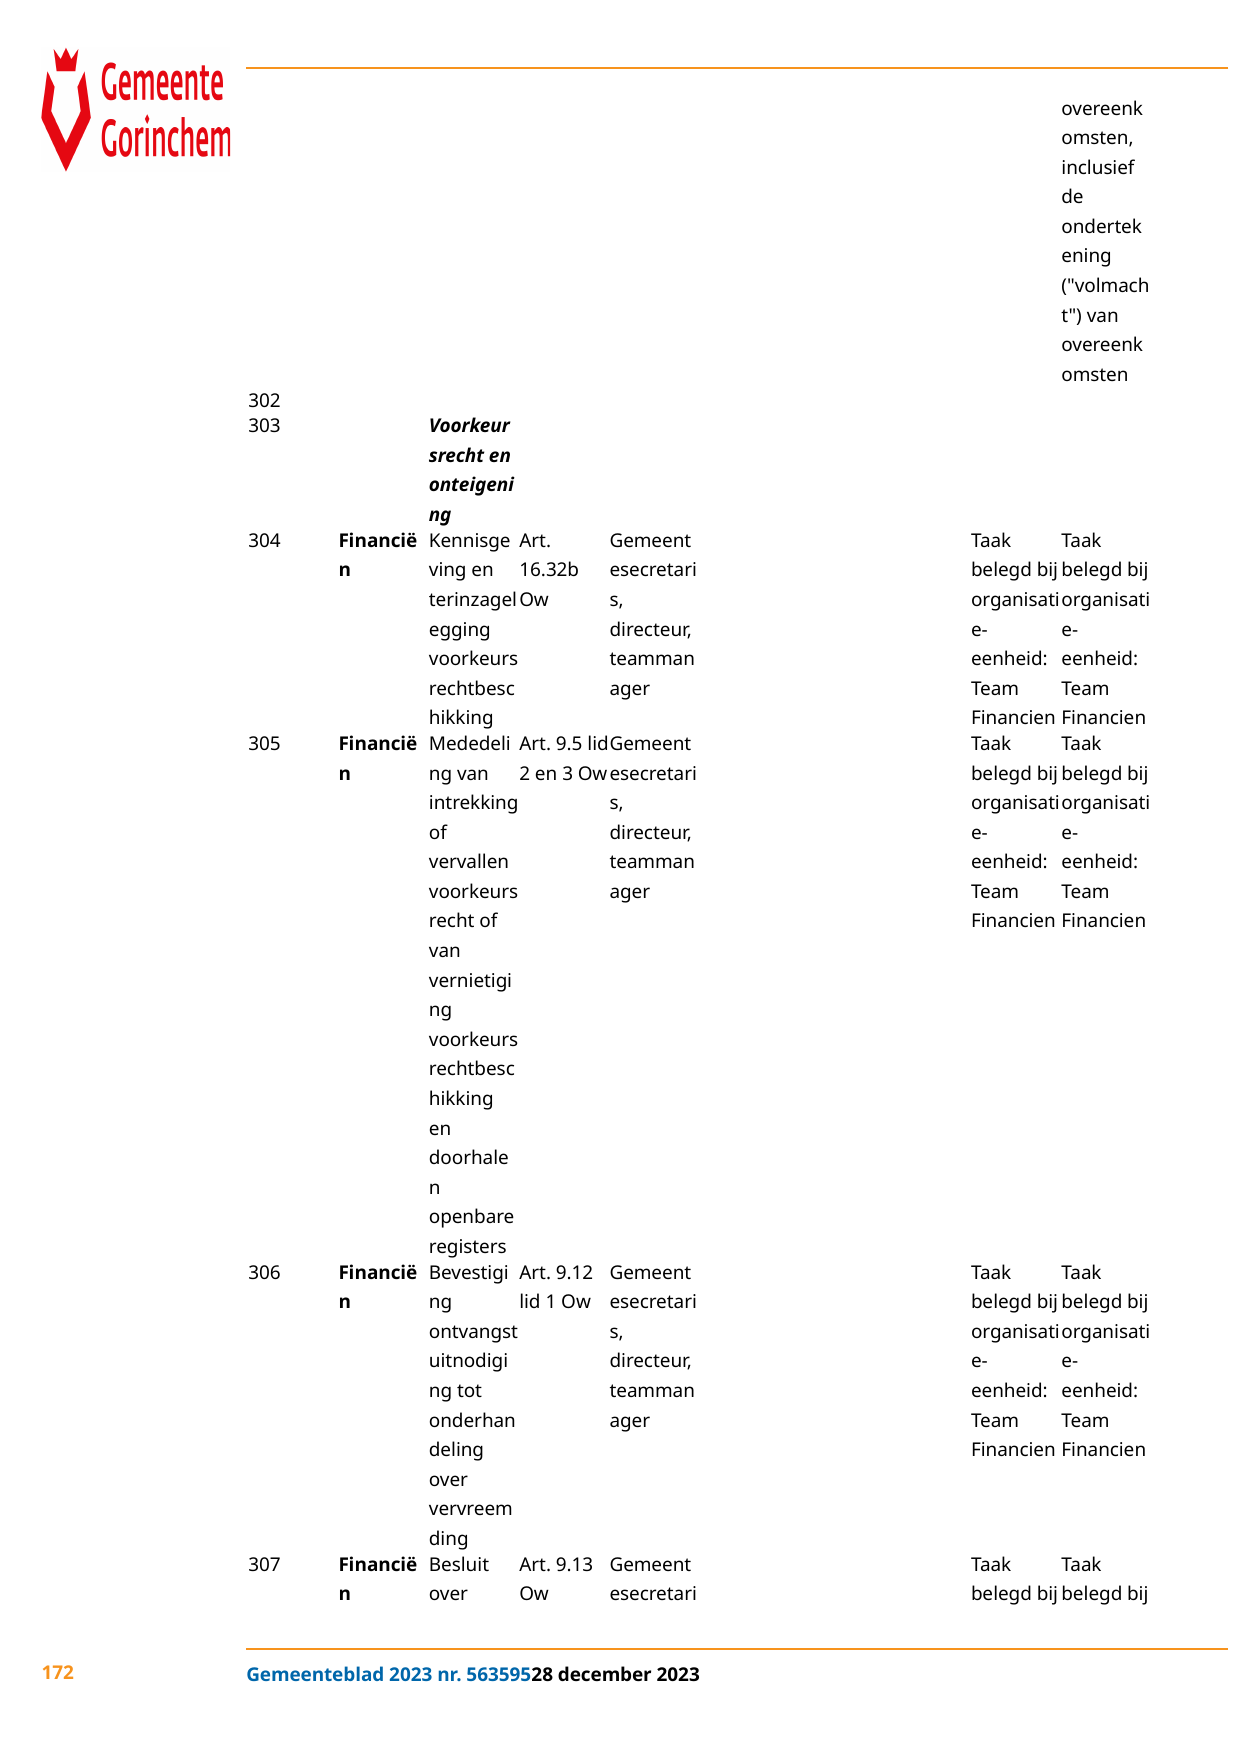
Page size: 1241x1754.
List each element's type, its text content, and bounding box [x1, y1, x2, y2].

table_cell Financiën [338, 527, 429, 730]
table_cell 305 [248, 730, 338, 1259]
table_cell Kennisgeving en terinzagelegging voorkeursrechtbeschikking [429, 527, 519, 730]
table_cell Taak belegd bij [971, 1551, 1061, 1606]
table_cell Art. 9.12 lid 1 Ow [519, 1259, 609, 1551]
table_cell [881, 95, 971, 387]
table_cell Financiën [338, 1259, 429, 1551]
table_cell overeenkomsten, inclusief de ondertekening ("volmacht") van overeenkomsten [1061, 95, 1152, 387]
table_cell Besluit over [429, 1551, 519, 1606]
table_cell Art. 9.13 Ow [519, 1551, 609, 1606]
table_cell [971, 413, 1061, 527]
table_cell [338, 387, 429, 412]
table_cell [700, 387, 790, 412]
table_cell Bevestiging ontvangst uitnodiging tot onderhandeling over vervreemding [429, 1259, 519, 1551]
table_cell Financiën [338, 730, 429, 1259]
table_cell [429, 95, 519, 387]
table_cell 303 [248, 413, 338, 527]
table_cell [790, 527, 881, 730]
table_cell Art. 9.5 lid 2 en 3 Ow [519, 730, 609, 1259]
table_cell Taak belegd bij organisatie-eenheid: Team Financien [1061, 730, 1152, 1259]
table_cell [338, 95, 429, 387]
table_cell [519, 413, 609, 527]
table_cell [790, 730, 881, 1259]
table_cell [609, 387, 700, 412]
table_cell [790, 387, 881, 412]
table_cell Taak belegd bij organisatie-eenheid: Team Financien [971, 527, 1061, 730]
table_cell Taak belegd bij organisatie-eenheid: Team Financien [1061, 527, 1152, 730]
table_cell [519, 387, 609, 412]
table_cell [338, 413, 429, 527]
table_cell [700, 730, 790, 1259]
table_cell [700, 413, 790, 527]
table_cell [1061, 413, 1152, 527]
table_cell [881, 1551, 971, 1606]
table_cell [700, 527, 790, 730]
table_cell Gemeentesecretari [609, 1551, 700, 1606]
table_cell Taak belegd bij [1061, 1551, 1152, 1606]
table_cell 307 [248, 1551, 338, 1606]
table_cell [881, 730, 971, 1259]
table_cell [519, 95, 609, 387]
table_cell [248, 95, 338, 387]
table_cell [790, 95, 881, 387]
table_cell [790, 1551, 881, 1606]
table_cell [700, 1551, 790, 1606]
table_cell Taak belegd bij organisatie-eenheid: Team Financien [1061, 1259, 1152, 1551]
table_cell [429, 387, 519, 412]
table_cell [881, 413, 971, 527]
table_cell 306 [248, 1259, 338, 1551]
table_cell [790, 413, 881, 527]
table_cell Mededeling van intrekking of vervallen voorkeursrecht of van vernietiging voorkeursrechtbeschikking en doorhalen openbare registers [429, 730, 519, 1259]
table_cell [1061, 387, 1152, 412]
table_cell Financiën [338, 1551, 429, 1606]
table_cell [881, 387, 971, 412]
table_cell [881, 1259, 971, 1551]
table_cell [609, 95, 700, 387]
table_cell [700, 1259, 790, 1551]
table_cell Gemeentesecretaris, directeur, teammanager [609, 730, 700, 1259]
table_cell Gemeentesecretaris, directeur, teammanager [609, 527, 700, 730]
table_cell Voorkeursrecht en onteigening [429, 413, 519, 527]
table_cell Taak belegd bij organisatie-eenheid: Team Financien [971, 1259, 1061, 1551]
table_cell [700, 95, 790, 387]
table_cell Gemeentesecretaris, directeur, teammanager [609, 1259, 700, 1551]
table_cell 304 [248, 527, 338, 730]
table_cell [609, 413, 700, 527]
table_cell [971, 95, 1061, 387]
picture [41, 47, 231, 172]
table_cell 302 [248, 387, 338, 412]
table_cell Art. 16.32b Ow [519, 527, 609, 730]
table_cell [971, 387, 1061, 412]
table_cell [790, 1259, 881, 1551]
table_cell Taak belegd bij organisatie-eenheid: Team Financien [971, 730, 1061, 1259]
table_cell [881, 527, 971, 730]
